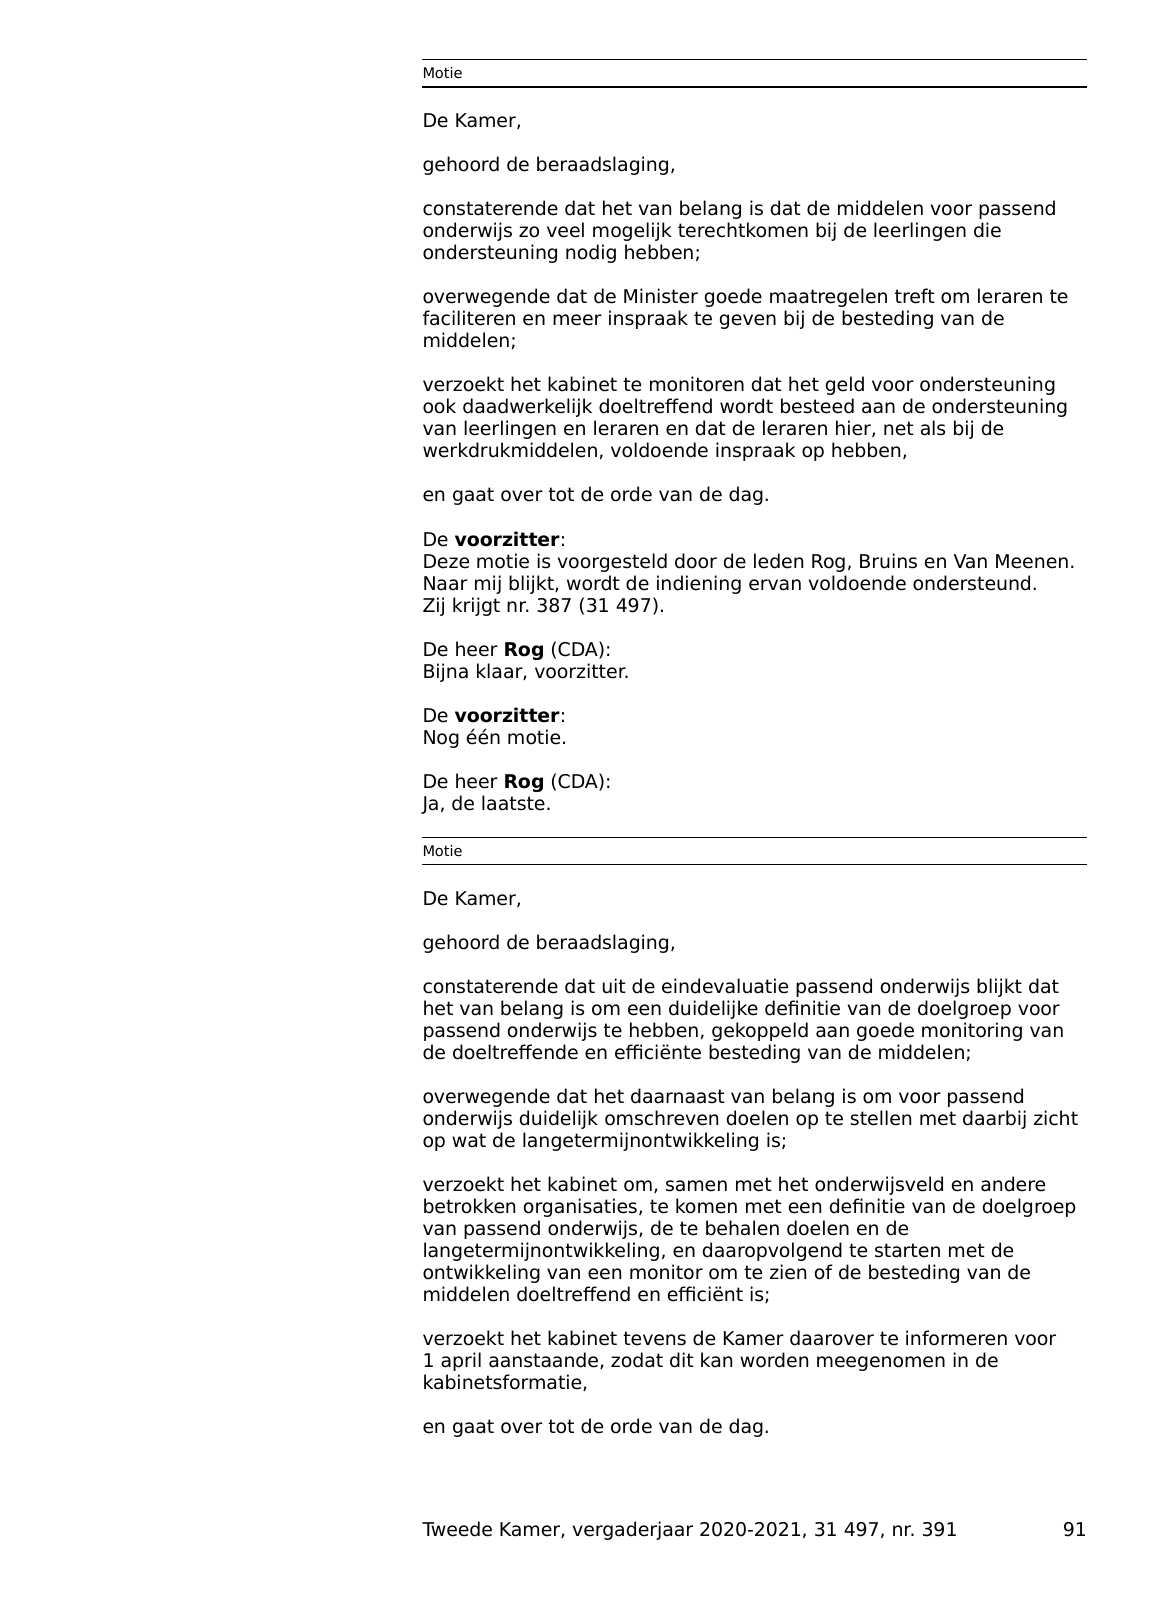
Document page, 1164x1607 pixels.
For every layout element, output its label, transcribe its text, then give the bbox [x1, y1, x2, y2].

text De voorzitter: [422, 528, 1087, 551]
text verzoekt het kabinet om, samen met het onderwijsveld en andere betrokken organisaties, te komen met een definitie van de doelgroep van passend onderwijs, de te behalen doelen en de langetermijnontwikkeling, en daaropvolgend te starten met de ontwikkeling van een monitor om te zien of de besteding van de middelen doeltreffend en efficiënt is; [422, 1174, 1087, 1306]
text Bijna klaar, voorzitter. [422, 661, 1087, 683]
table_header Motie [422, 838, 1087, 864]
text De heer Rog (CDA): [422, 639, 1087, 661]
text gehoord de beraadslaging, [422, 932, 1087, 953]
text De Kamer, [422, 110, 1087, 132]
text verzoekt het kabinet tevens de Kamer daarover te informeren voor 1 april aanstaande, zodat dit kan worden meegenomen in de kabinetsformatie, [422, 1328, 1087, 1394]
text verzoekt het kabinet te monitoren dat het geld voor ondersteuning ook daadwerkelijk doeltreffend wordt besteed aan de ondersteuning van leerlingen en leraren en dat de leraren hier, net als bij de werkdrukmiddelen, voldoende inspraak op hebben, [422, 374, 1087, 462]
text overwegende dat het daarnaast van belang is om voor passend onderwijs duidelijk omschreven doelen op te stellen met daarbij zicht op wat de langetermijnontwikkeling is; [422, 1086, 1087, 1152]
text Nog één motie. [422, 727, 1087, 749]
text overwegende dat de Minister goede maatregelen treft om leraren te faciliteren en meer inspraak te geven bij de besteding van de middelen; [422, 286, 1087, 352]
text constaterende dat uit de eindevaluatie passend onderwijs blijkt dat het van belang is om een duidelijke definitie van de doelgroep voor passend onderwijs te hebben, gekoppeld aan goede monitoring van de doeltreffende en efficiënte besteding van de middelen; [422, 976, 1087, 1064]
text Ja, de laatste. [422, 793, 1087, 815]
text constaterende dat het van belang is dat de middelen voor passend onderwijs zo veel mogelijk terechtkomen bij de leerlingen die ondersteuning nodig hebben; [422, 198, 1087, 264]
text en gaat over tot de orde van de dag. [422, 484, 1087, 506]
text en gaat over tot de orde van de dag. [422, 1416, 1087, 1438]
text De heer Rog (CDA): [422, 771, 1087, 793]
text De voorzitter: [422, 705, 1087, 727]
text Deze motie is voorgesteld door de leden Rog, Bruins en Van Meenen. Naar mij blijkt, wordt de indiening ervan voldoende ondersteund. [422, 551, 1087, 594]
table_header Motie [422, 60, 1087, 86]
text gehoord de beraadslaging, [422, 154, 1087, 176]
text Zij krijgt nr. 387 (31 497). [422, 594, 1087, 616]
text De Kamer, [422, 887, 1087, 909]
